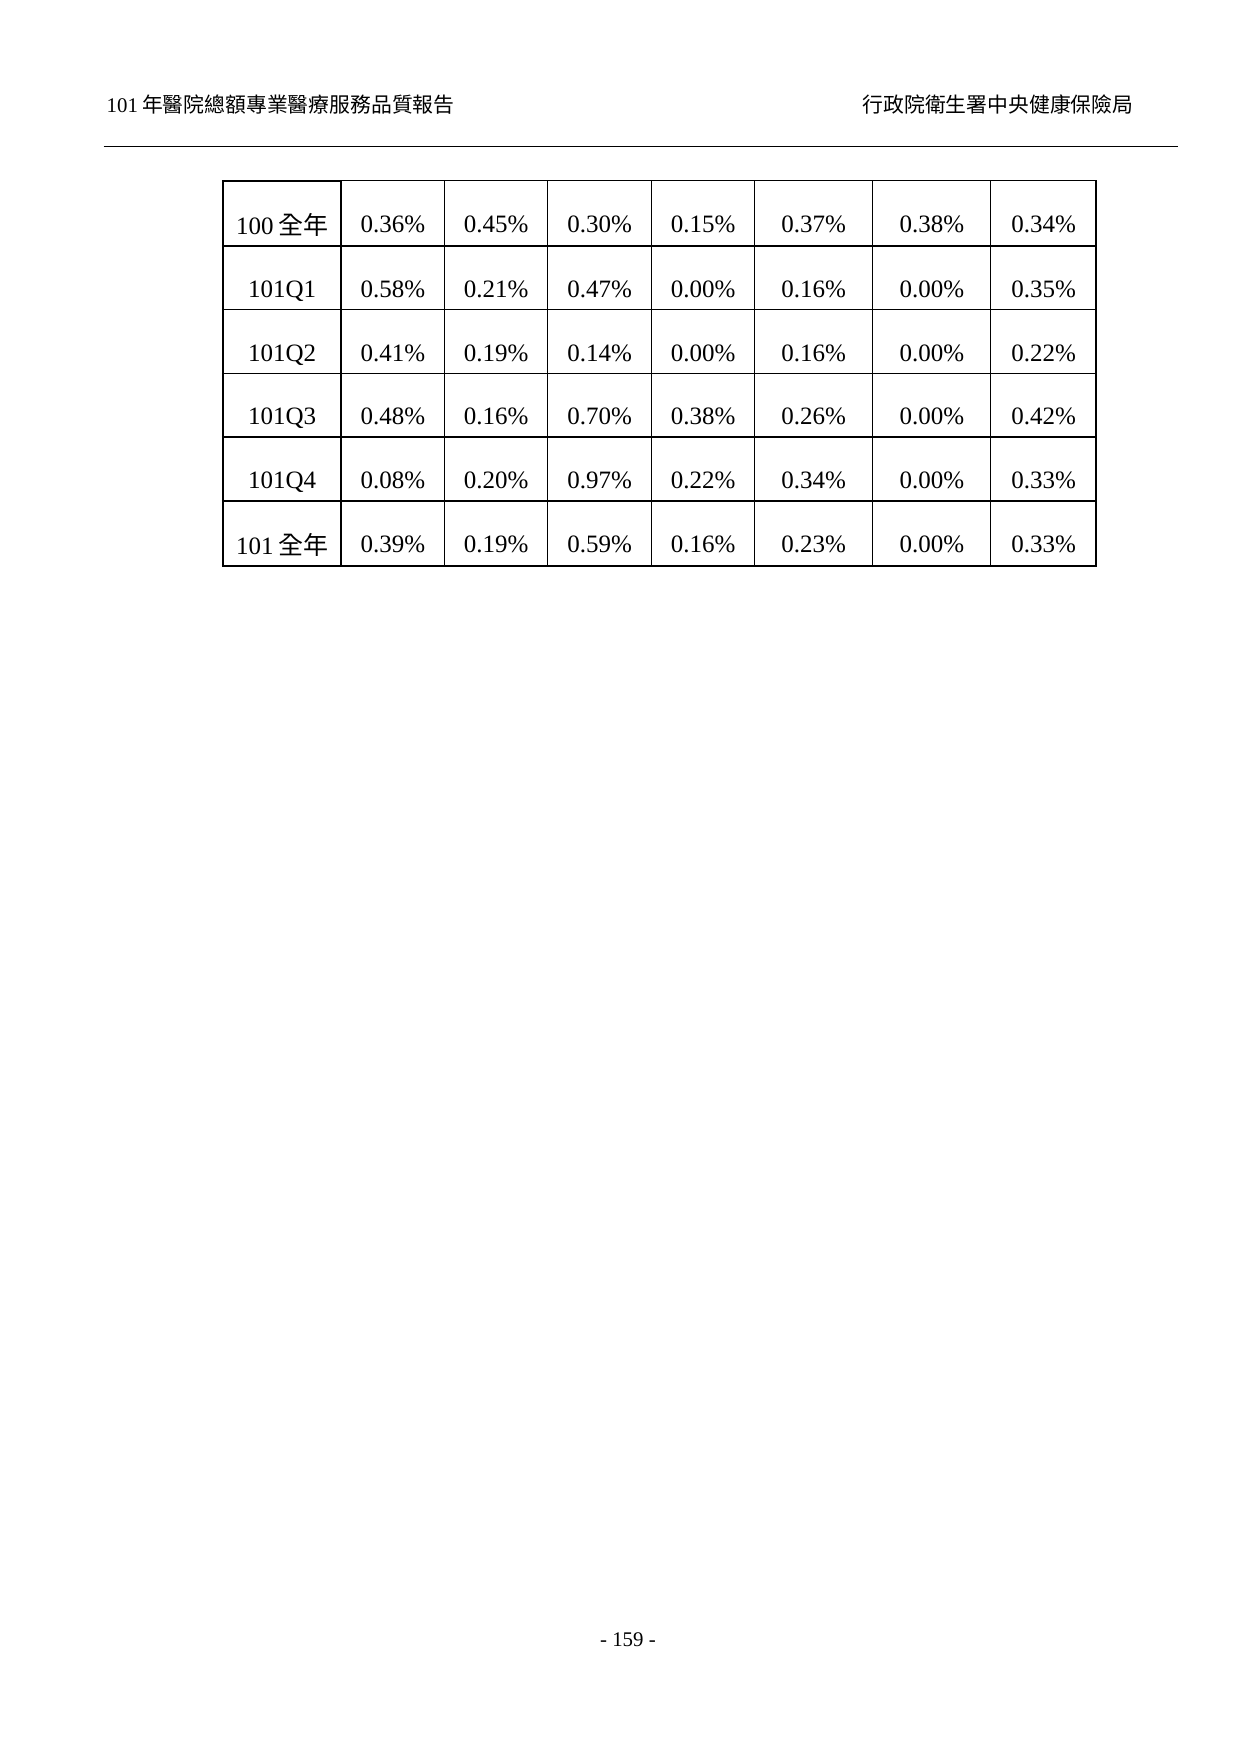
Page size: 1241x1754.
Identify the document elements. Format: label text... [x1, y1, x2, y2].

table_cell 0.00% [873, 438, 990, 500]
table_cell 0.47% [548, 247, 651, 309]
table_cell 101Q1 [224, 247, 340, 309]
table_cell 0.38% [873, 181, 990, 245]
table_cell 0.22% [652, 438, 754, 500]
table_cell 0.00% [873, 310, 990, 373]
table_cell 0.45% [445, 181, 547, 245]
table_cell 0.00% [873, 247, 990, 309]
table_cell 0.35% [991, 247, 1095, 309]
table_cell 0.16% [755, 310, 872, 373]
table_cell 101全年 [224, 502, 340, 564]
table_cell 0.00% [652, 310, 754, 373]
table_cell 0.70% [548, 374, 651, 436]
table_cell 0.00% [873, 374, 990, 436]
table_cell 0.58% [342, 247, 444, 309]
table_cell 0.00% [652, 247, 754, 309]
table_cell 0.16% [445, 374, 547, 436]
table_cell 0.59% [548, 502, 651, 564]
table_cell 0.00% [873, 502, 990, 564]
table_cell 0.34% [991, 181, 1095, 245]
table_cell 0.36% [342, 181, 444, 245]
table_cell 0.41% [342, 310, 444, 373]
table_cell 0.26% [755, 374, 872, 436]
table_cell 0.37% [755, 181, 872, 245]
table_cell 0.08% [342, 438, 444, 500]
table_cell 0.30% [548, 181, 651, 245]
table_cell 0.16% [652, 502, 754, 564]
table_cell 101Q3 [224, 374, 340, 436]
table_cell 0.14% [548, 310, 651, 373]
table_cell 101Q4 [224, 438, 340, 500]
table_cell 0.33% [991, 438, 1095, 500]
table_cell 0.20% [445, 438, 547, 500]
table_cell 0.42% [991, 374, 1095, 436]
table_cell 0.19% [445, 502, 547, 564]
table_cell 100全年 [224, 182, 340, 245]
table_cell 0.19% [445, 310, 547, 373]
table_cell 0.22% [991, 310, 1095, 373]
table_cell 101Q2 [224, 310, 340, 373]
table_cell 0.15% [652, 181, 754, 245]
table_cell 0.33% [991, 502, 1095, 564]
table_cell 0.97% [548, 438, 651, 500]
table_cell 0.48% [342, 374, 444, 436]
table_cell 0.16% [755, 247, 872, 309]
table_cell 0.21% [445, 247, 547, 309]
table_cell 0.38% [652, 374, 754, 436]
table_cell 0.39% [342, 502, 444, 564]
table_cell 0.34% [755, 438, 872, 500]
table_cell 0.23% [755, 502, 872, 564]
